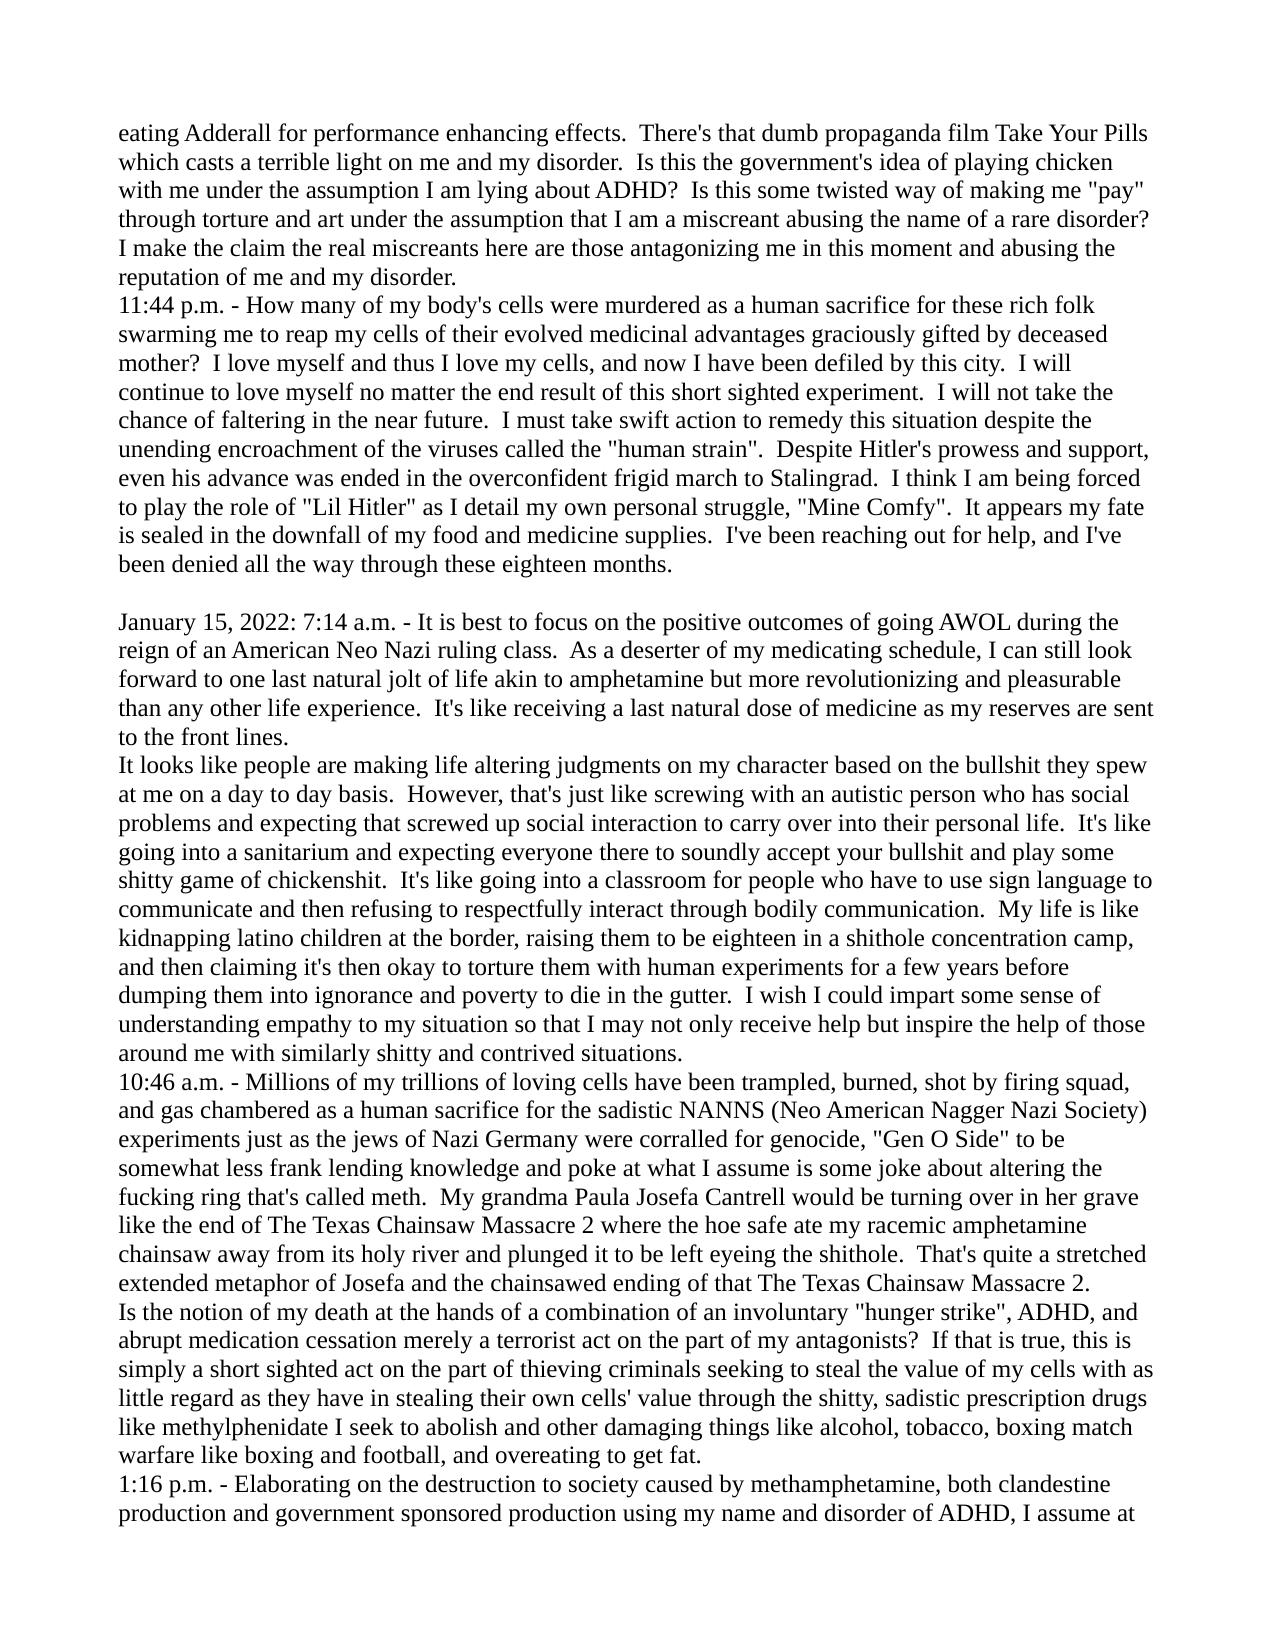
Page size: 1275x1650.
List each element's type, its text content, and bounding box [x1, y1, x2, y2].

text January 15, 2022: 7:14 a.m. - It is best to focus on the positive outcomes of going AWOL during the reign of an American Neo Nazi ruling class. As a deserter of my medicating schedule, I can still look forward to one last natural jolt of life akin to amphetamine but more revolutionizing and pleasurable than any other life experience. It's like receiving a last natural dose of medicine as my reserves are sent to the front lines. [118, 607, 1157, 751]
text eating Adderall for performance enhancing effects. There's that dumb propaganda film Take Your Pills which casts a terrible light on me and my disorder. Is this the government's idea of playing chicken with me under the assumption I am lying about ADHD? Is this some twisted way of making me "pay" through torture and art under the assumption that I am a miscreant abusing the name of a rare disorder? I make the claim the real miscreants here are those antagonizing me in this moment and abusing the reputation of me and my disorder. [118, 118, 1157, 291]
text It looks like people are making life altering judgments on my character based on the bullshit they spew at me on a day to day basis. However, that's just like screwing with an autistic person who has social problems and expecting that screwed up social interaction to carry over into their personal life. It's like going into a sanitarium and expecting everyone there to soundly accept your bullshit and play some shitty game of chickenshit. It's like going into a classroom for people who have to use sign language to communicate and then refusing to respectfully interact through bodily communication. My life is like kidnapping latino children at the border, raising them to be eighteen in a shithole concentration camp, and then claiming it's then okay to torture them with human experiments for a few years before dumping them into ignorance and poverty to die in the gutter. I wish I could impart some sense of understanding empathy to my situation so that I may not only receive help but inspire the help of those around me with similarly shitty and contrived situations. [118, 751, 1157, 1067]
text 1:16 p.m. - Elaborating on the destruction to society caused by methamphetamine, both clandestine production and government sponsored production using my name and disorder of ADHD, I assume at [118, 1469, 1157, 1527]
text 11:44 p.m. - How many of my body's cells were murdered as a human sacrifice for these rich folk swarming me to reap my cells of their evolved medicinal advantages graciously gifted by deceased mother? I love myself and thus I love my cells, and now I have been defiled by this city. I will continue to love myself no matter the end result of this short sighted experiment. I will not take the chance of faltering in the near future. I must take swift action to remedy this situation despite the unending encroachment of the viruses called the "human strain". Despite Hitler's prowess and support, even his advance was ended in the overconfident frigid march to Stalingrad. I think I am being forced to play the role of "Lil Hitler" as I detail my own personal struggle, "Mine Comfy". It appears my fate is sealed in the downfall of my food and medicine supplies. I've been reaching out for help, and I've been denied all the way through these eighteen months. [118, 291, 1157, 578]
text 10:46 a.m. - Millions of my trillions of loving cells have been trampled, burned, shot by firing squad, and gas chambered as a human sacrifice for the sadistic NANNS (Neo American Nagger Nazi Society) experiments just as the jews of Nazi Germany were corralled for genocide, "Gen O Side" to be somewhat less frank lending knowledge and poke at what I assume is some joke about altering the fucking ring that's called meth. My grandma Paula Josefa Cantrell would be turning over in her grave like the end of The Texas Chainsaw Massacre 2 where the hoe safe ate my racemic amphetamine chainsaw away from its holy river and plunged it to be left eyeing the shithole. That's quite a stretched extended metaphor of Josefa and the chainsawed ending of that The Texas Chainsaw Massacre 2. [118, 1067, 1157, 1297]
text Is the notion of my death at the hands of a combination of an involuntary "hunger strike", ADHD, and abrupt medication cessation merely a terrorist act on the part of my antagonists? If that is true, this is simply a short sighted act on the part of thieving criminals seeking to steal the value of my cells with as little regard as they have in stealing their own cells' value through the shitty, sadistic prescription drugs like methylphenidate I seek to abolish and other damaging things like alcohol, tobacco, boxing match warfare like boxing and football, and overeating to get fat. [118, 1297, 1157, 1469]
